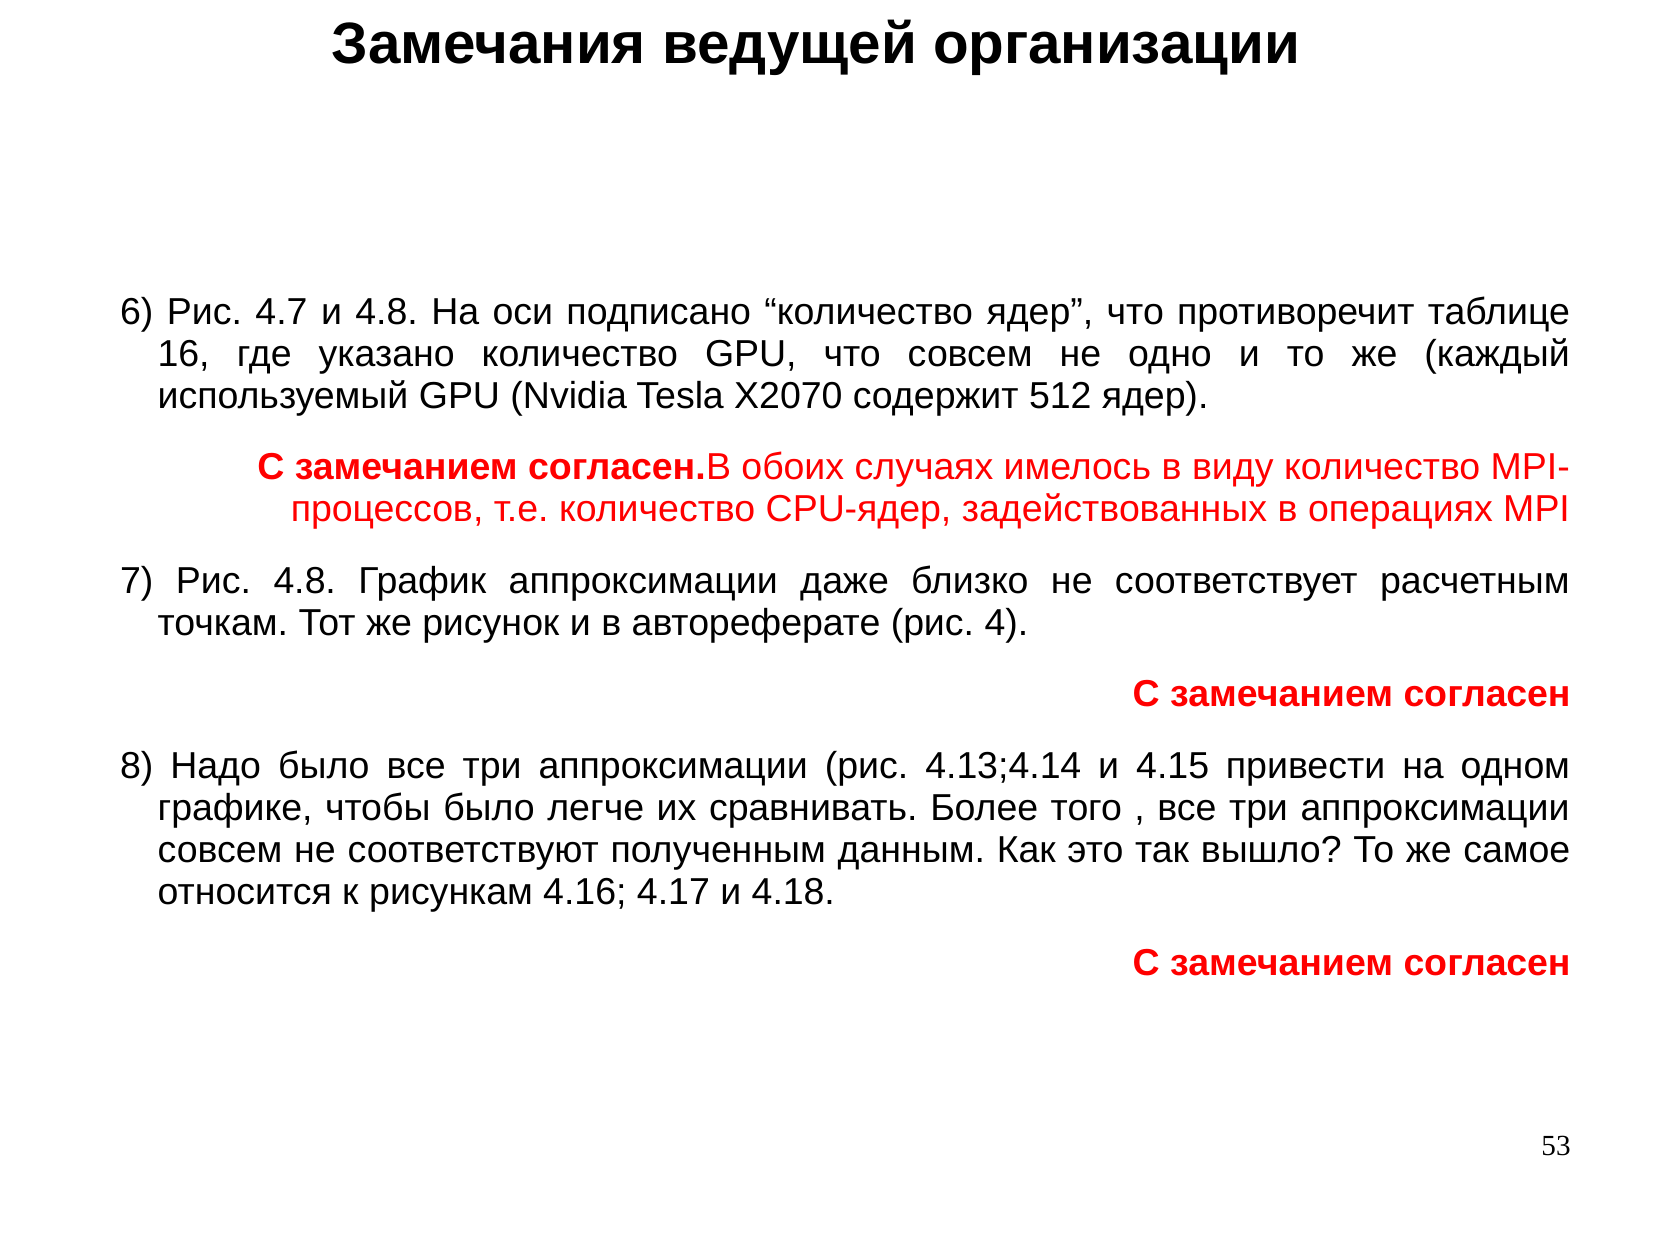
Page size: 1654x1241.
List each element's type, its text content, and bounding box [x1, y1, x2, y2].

list 6) Рис. 4.7 и 4.8. На оси подписано “количество ядер”, что противоречит таблице 16, где указано количество GPU, что совсем не одно и то же (каждый используемый GPU (Nvidia Tesla X2070 содержит 512 ядер). С замечанием согласен.В обоих случаях имелось в виду количество MPI-процессов, т.е. количество CPU-ядер, задействованных в операциях MPI 7) Рис. 4.8. График аппроксимации даже близко не соответствует расчетным точкам. Тот же рисунок и в автореферате (рис. 4). С замечанием согласен 8) Надо было все три аппроксимации (рис. 4.13;4.14 и 4.15 привести на одном графике, чтобы было легче их сравнивать. Более того , все три аппроксимации совсем не соответствуют полученным данным. Как это так вышло? То же самое относится к рисункам 4.16; 4.17 и 4.18. С замечанием согласен [82, 290, 1571, 1010]
title Замечания ведущей организации [71, 0, 1561, 148]
